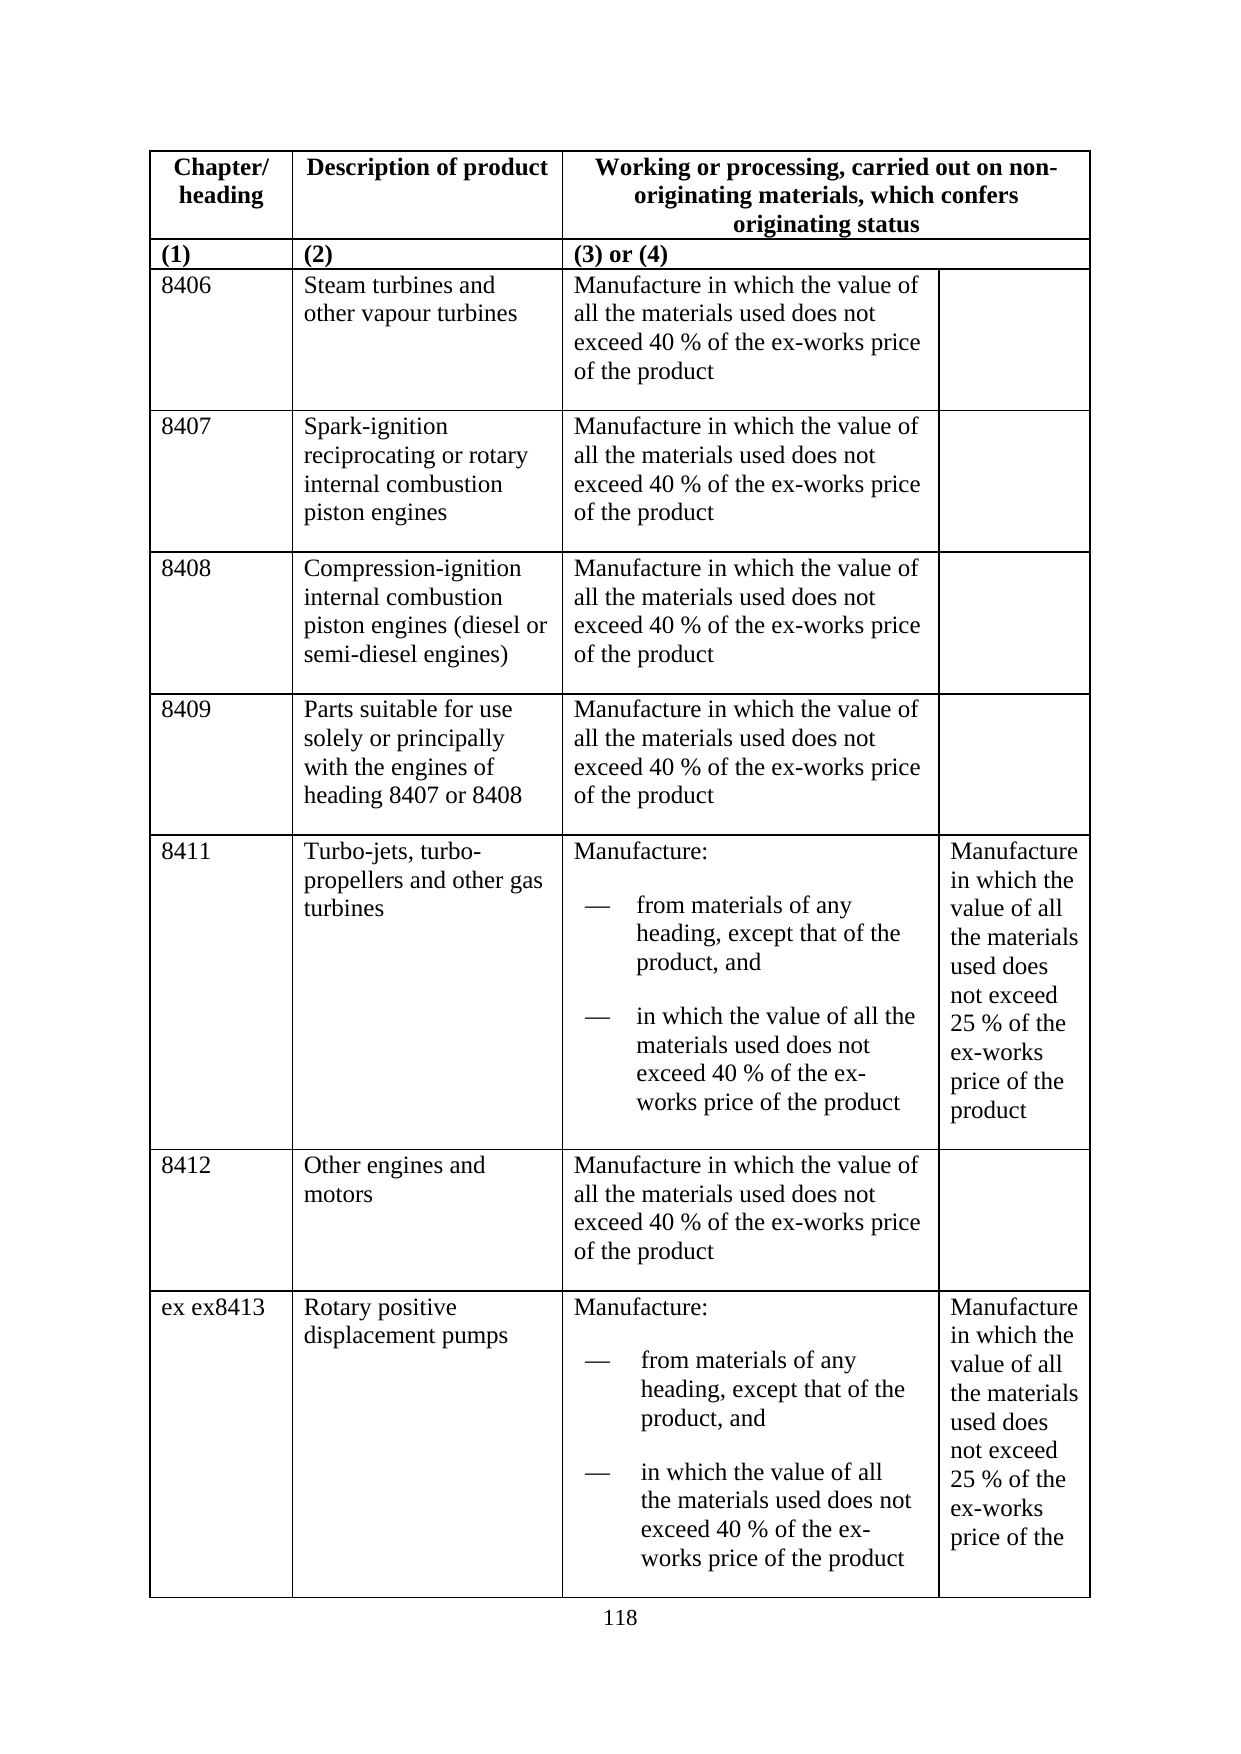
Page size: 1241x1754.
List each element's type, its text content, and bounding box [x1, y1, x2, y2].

table_cell Manufacture: [563, 1292, 938, 1597]
table_cell 8408 [151, 553, 292, 693]
table_cell 8409 [151, 695, 292, 834]
table_header Chapter/ heading [151, 152, 292, 238]
table_cell (1) [151, 240, 292, 268]
table_header — [574, 1345, 629, 1457]
table_header Description of product [293, 152, 562, 238]
table_cell [940, 1150, 1089, 1290]
table_cell Manufacture in which the value of all the materials used does not exceed 40 % of the ex-works price of the product [563, 270, 938, 410]
table_cell 8411 [151, 836, 292, 1148]
table_cell — [574, 1001, 625, 1141]
table_cell 8412 [151, 1150, 292, 1290]
table_cell ex ex8413 [151, 1292, 292, 1597]
table_header from materials of any heading, except that of the product, and [629, 1345, 928, 1457]
table_cell 8406 [151, 270, 292, 410]
table_cell in which the value of all the materials used does not exceed 40 % of the ex-works price of the product [629, 1457, 928, 1597]
table_cell Manufacture in which the value of all the materials used does not exceed 40 % of the ex-works price of the product [563, 553, 938, 693]
table_cell Manufacture in which the value of all the materials used does not exceed 25 % of the ex-works price of the [940, 1292, 1089, 1597]
table_cell Other engines and motors [293, 1150, 562, 1290]
table_cell Steam turbines and other vapour turbines [293, 270, 562, 410]
table_cell — [574, 1457, 629, 1597]
table_cell 8407 [151, 411, 292, 551]
table_cell Manufacture in which the value of all the materials used does not exceed 40 % of the ex-works price of the product [563, 1150, 938, 1290]
table_cell Rotary positive displacement pumps [293, 1292, 562, 1597]
table_cell Spark-ignition reciprocating or rotary internal combustion piston engines [293, 411, 562, 551]
table_cell Compression-ignition internal combustion piston engines (diesel or semi-diesel engines) [293, 553, 562, 693]
table_cell Manufacture in which the value of all the materials used does not exceed 40 % of the ex-works price of the product [563, 695, 938, 834]
table_cell Manufacture in which the value of all the materials used does not exceed 25 % of the ex-works price of the product [940, 836, 1089, 1148]
table_cell Turbo-jets, turbo-propellers and other gas turbines [293, 836, 562, 1148]
table_cell (2) [293, 240, 562, 268]
table_header — [574, 890, 625, 1001]
table_header Working or processing, carried out on non-originating materials, which confers originating status [563, 152, 1089, 238]
table_cell [940, 695, 1089, 834]
table_cell [940, 411, 1089, 551]
table_cell (3) or (4) [563, 240, 1089, 268]
table_cell [940, 553, 1089, 693]
table_cell in which the value of all the materials used does not exceed 40 % of the ex-works price of the product [625, 1001, 928, 1141]
table_cell [940, 270, 1089, 410]
table_cell Manufacture in which the value of all the materials used does not exceed 40 % of the ex-works price of the product [563, 411, 938, 551]
table_header from materials of any heading, except that of the product, and [625, 890, 928, 1001]
table_cell Parts suitable for use solely or principally with the engines of heading 8407 or 8408 [293, 695, 562, 834]
table_cell Manufacture: [563, 836, 938, 1148]
